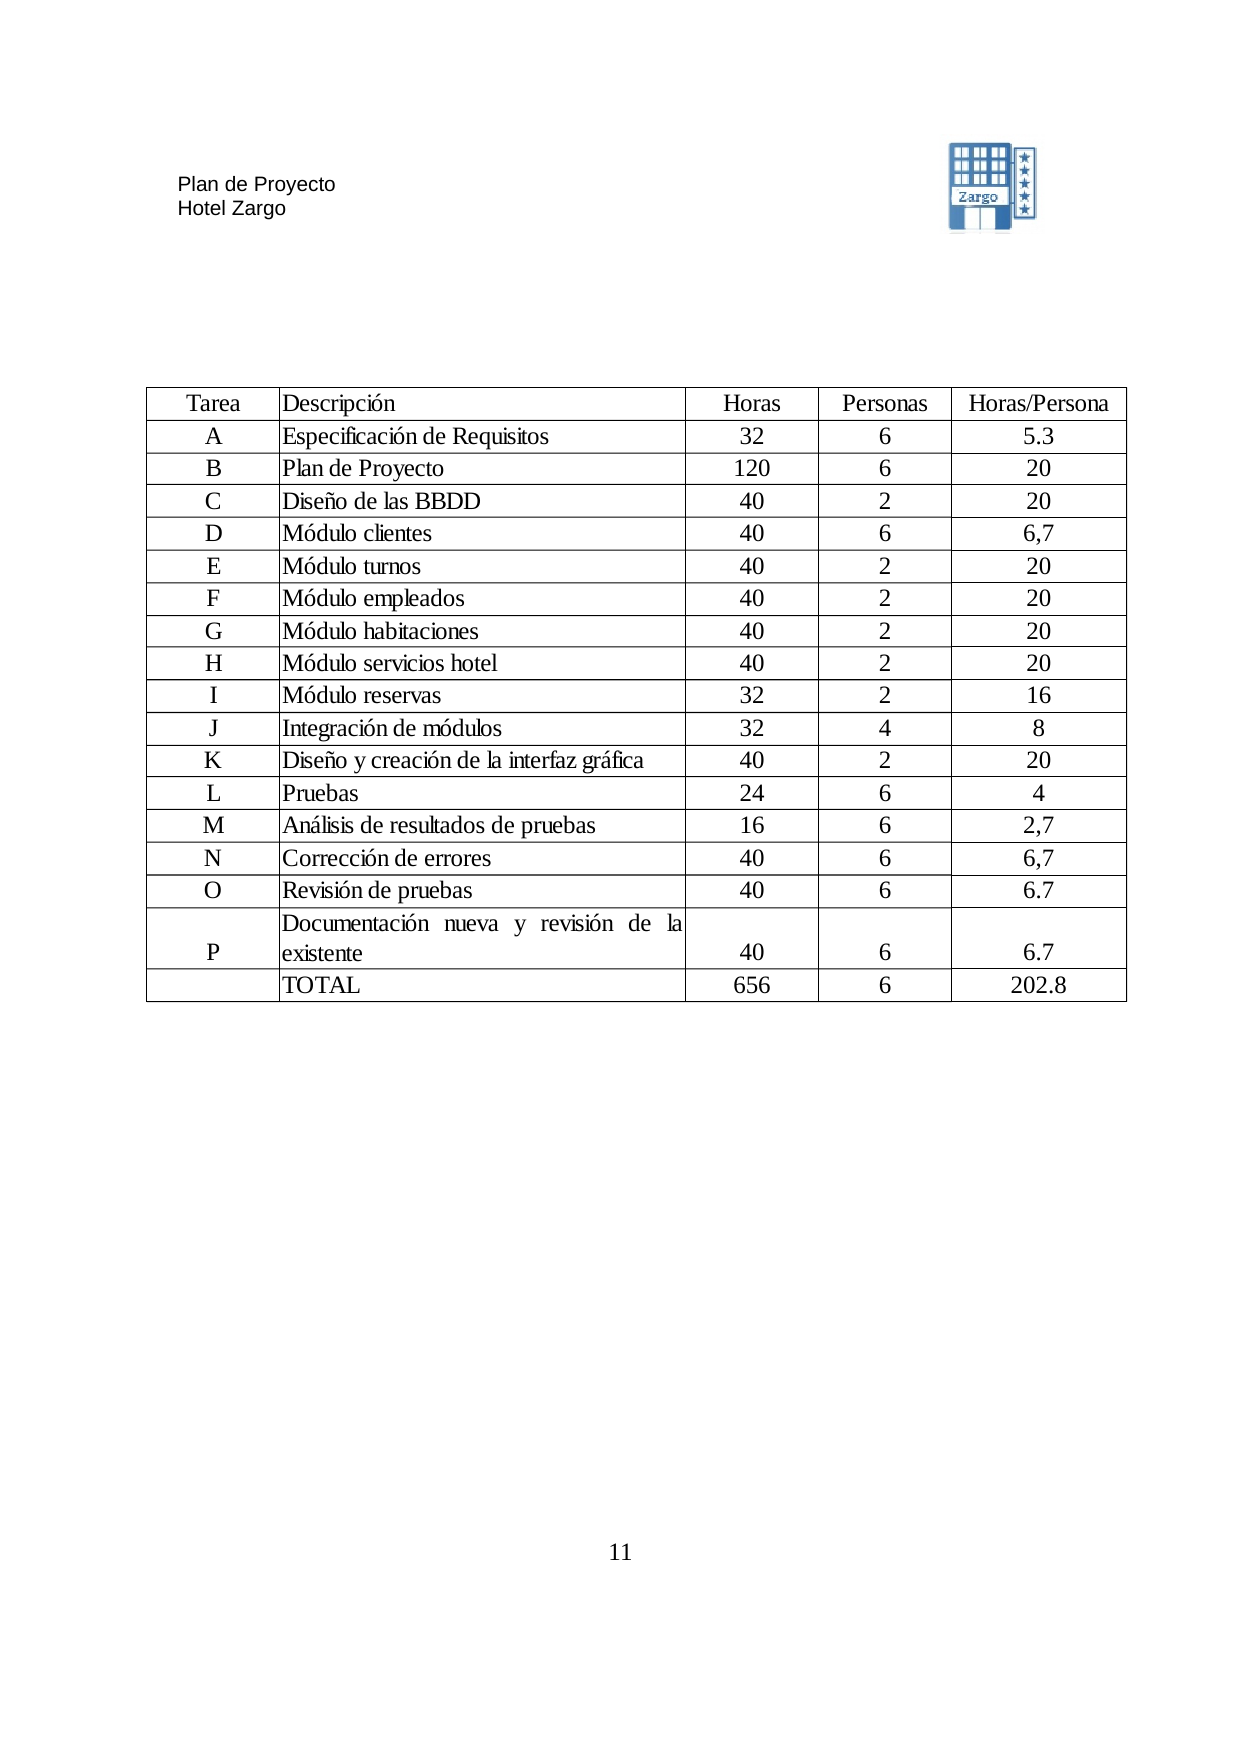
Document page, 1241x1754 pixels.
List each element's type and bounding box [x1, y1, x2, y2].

picture [939, 134, 1045, 234]
